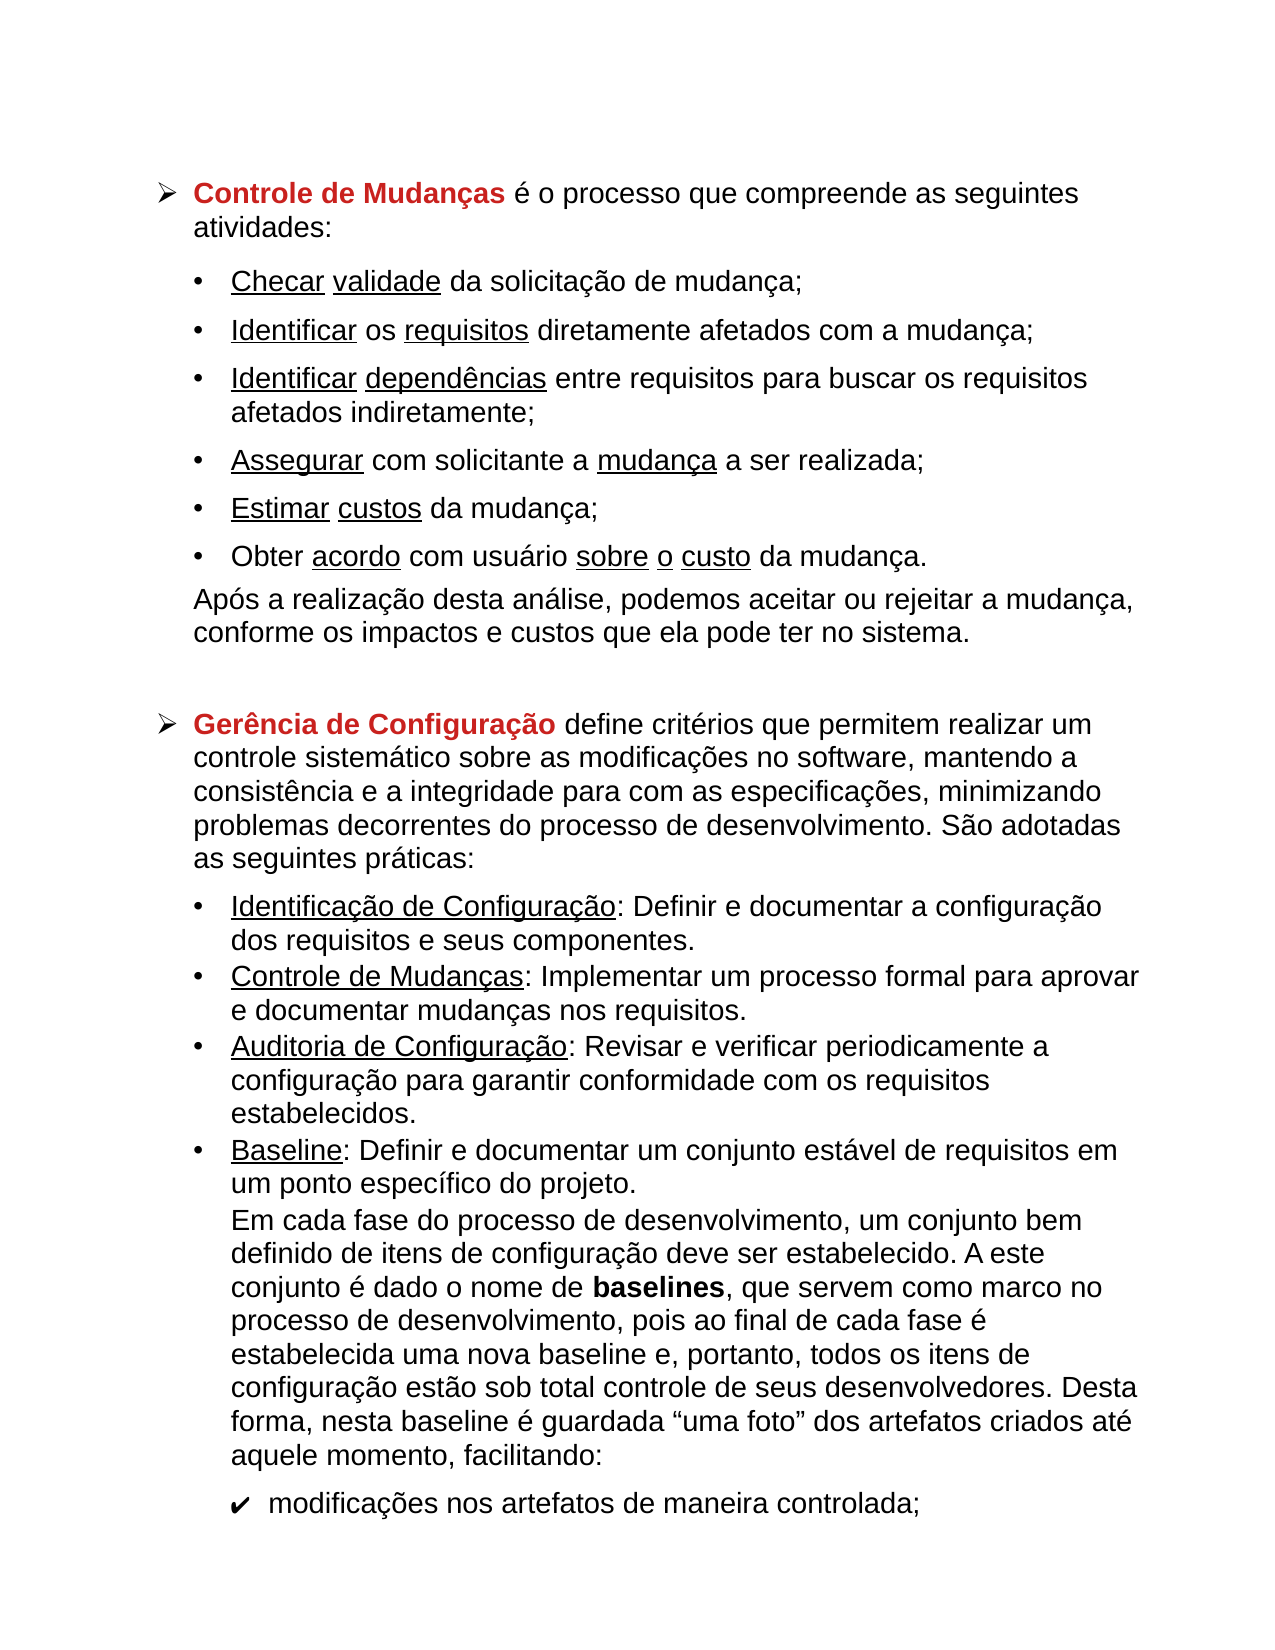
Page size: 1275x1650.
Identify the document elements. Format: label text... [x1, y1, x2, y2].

list modificações nos artefatos de maneira controlada; [231, 1486, 1157, 1519]
list Identificar dependências entre requisitos para buscar os requisitos afetados indiretamente; [193, 361, 1157, 428]
list Estimar custos da mudança; [193, 491, 1157, 525]
list Em cada fase do processo de desenvolvimento, um conjunto bem definido de itens de configuração deve ser estabelecido. A este conjunto é dado o nome de baselines, que servem como marco no processo de desenvolvimento, pois ao final de cada fase é estabelecida uma nova baseline e, portanto, todos os itens de configuração estão sob total controle de seus desenvolvedores. Desta forma, nesta baseline é guardada “uma foto” dos artefatos criados até aquele momento, facilitando: [193, 1203, 1157, 1471]
list Checar validade da solicitação de mudança; [193, 264, 1157, 298]
list Auditoria de Configuração: Revisar e verificar periodicamente a configuração para garantir conformidade com os requisitos estabelecidos. [193, 1029, 1157, 1130]
list Baseline: Definir e documentar um conjunto estável de requisitos em um ponto específico do projeto. [193, 1133, 1157, 1200]
list Identificar os requisitos diretamente afetados com a mudança; [193, 312, 1157, 346]
list Controle de Mudanças é o processo que compreende as seguintes atividades: [156, 176, 1157, 244]
list Assegurar com solicitante a mudança a ser realizada; [193, 443, 1157, 476]
list Controle de Mudanças: Implementar um processo formal para aprovar e documentar mudanças nos requisitos. [193, 959, 1157, 1027]
list Obter acordo com usuário sobre o custo da mudança. [193, 539, 1157, 573]
list Identificação de Configuração: Definir e documentar a configuração dos requisitos e seus componentes. [193, 889, 1157, 957]
list Gerência de Configuração define critérios que permitem realizar um controle sistemático sobre as modificações no software, mantendo a consistência e a integridade para com as especificações, minimizando problemas decorrentes do processo de desenvolvimento. São adotadas as seguintes práticas: [156, 707, 1157, 875]
list Após a realização desta análise, podemos aceitar ou rejeitar a mudança, conforme os impactos e custos que ela pode ter no sistema. [156, 582, 1157, 649]
